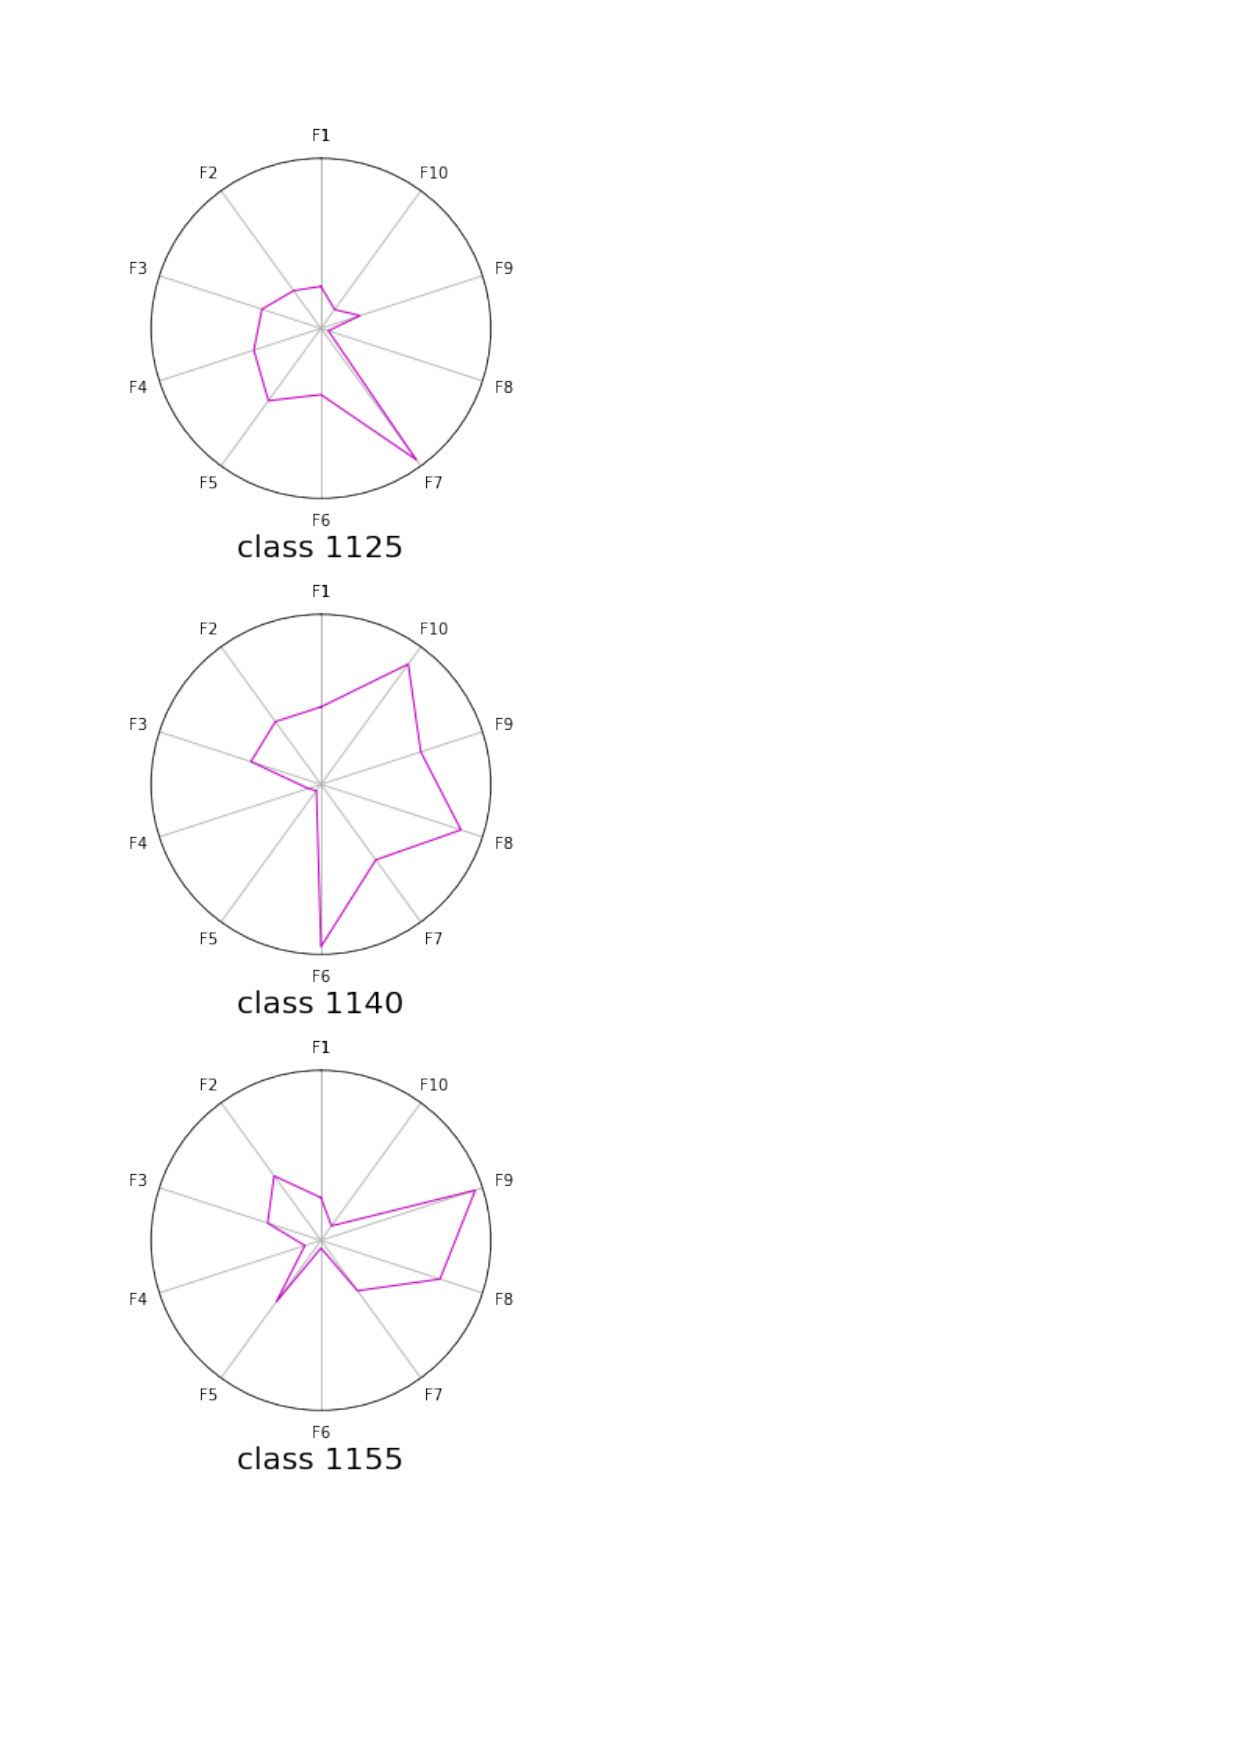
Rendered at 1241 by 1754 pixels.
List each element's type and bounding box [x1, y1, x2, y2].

picture [118, 118, 523, 1487]
